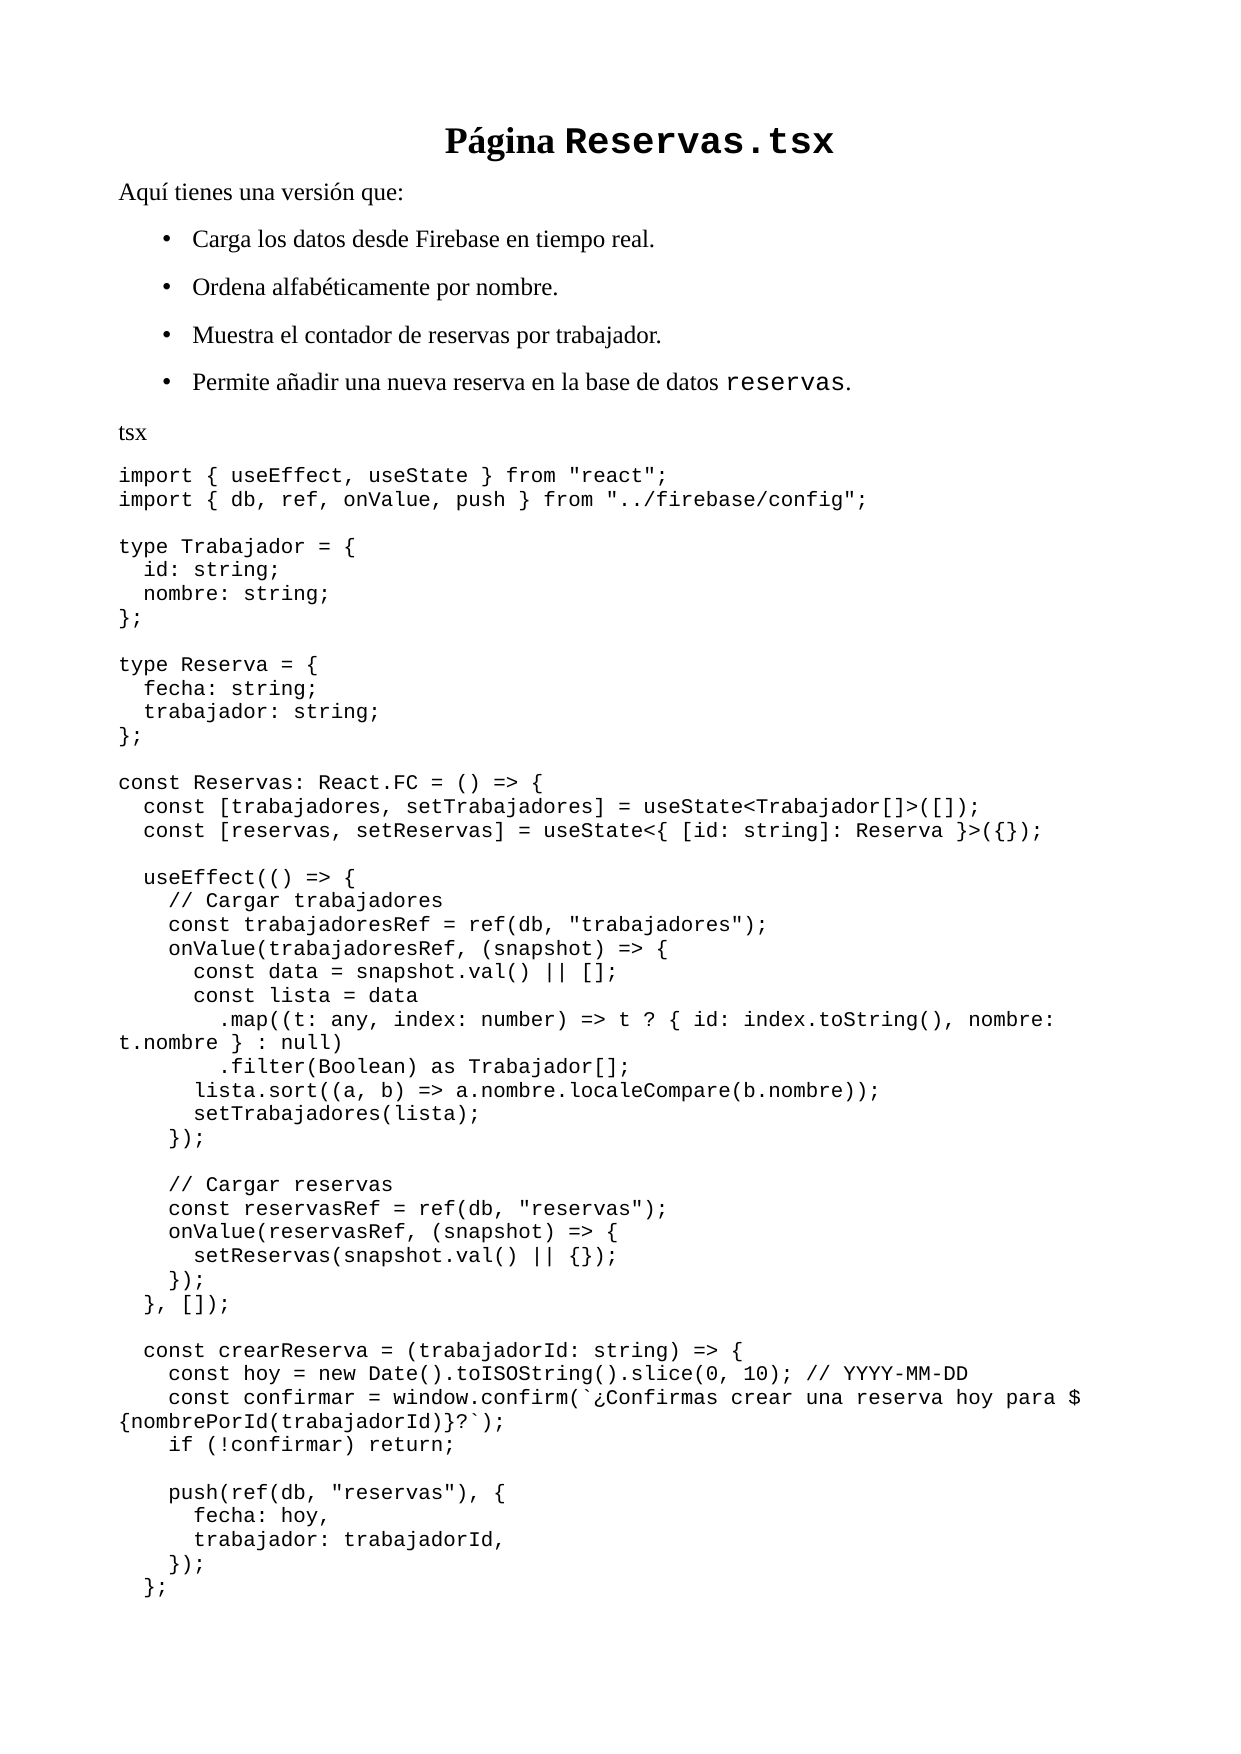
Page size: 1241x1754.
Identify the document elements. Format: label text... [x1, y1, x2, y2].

list Ordena alfabéticamente por nombre. [162, 272, 1122, 301]
text id: string; [118, 559, 1122, 583]
text }, []); [118, 1292, 1122, 1316]
text }; [118, 1576, 1122, 1600]
text setReservas(snapshot.val() || {}); [118, 1245, 1122, 1269]
text const confirmar = window.confirm(`¿Confirmas crear una reserva hoy para ${nombrePorId(trabajadorId)}?`); [118, 1387, 1122, 1434]
text type Reserva = { [118, 654, 1122, 678]
text .filter(Boolean) as Trabajador[]; [118, 1056, 1122, 1080]
text const trabajadoresRef = ref(db, "trabajadores"); [118, 914, 1122, 938]
text trabajador: trabajadorId, [118, 1529, 1122, 1553]
text nombre: string; [118, 583, 1122, 607]
text fecha: hoy, [118, 1505, 1122, 1529]
text }); [118, 1553, 1122, 1576]
text }); [118, 1269, 1122, 1292]
text }); [118, 1127, 1122, 1151]
text const hoy = new Date().toISOString().slice(0, 10); // YYYY-MM-DD [118, 1363, 1122, 1387]
text trabajador: string; [118, 701, 1122, 725]
list Permite añadir una nueva reserva en la base de datos reservas. [162, 367, 1122, 398]
list Carga los datos desde Firebase en tiempo real. [162, 224, 1122, 253]
text }; [118, 607, 1122, 630]
text }; [118, 725, 1122, 749]
text Aquí tienes una versión que: [118, 177, 1122, 206]
text onValue(trabajadoresRef, (snapshot) => { [118, 938, 1122, 961]
text fecha: string; [118, 678, 1122, 701]
text import { db, ref, onValue, push } from "../firebase/config"; [118, 488, 1122, 512]
text const [trabajadores, setTrabajadores] = useState<Trabajador[]>([]); [118, 796, 1122, 819]
list Muestra el contador de reservas por trabajador. [162, 320, 1122, 348]
text const data = snapshot.val() || []; [118, 961, 1122, 985]
text // Cargar reservas [118, 1174, 1122, 1198]
text if (!confirmar) return; [118, 1434, 1122, 1458]
text const crearReserva = (trabajadorId: string) => { [118, 1340, 1122, 1363]
text // Cargar trabajadores [118, 891, 1122, 914]
text import { useEffect, useState } from "react"; [118, 465, 1122, 488]
text const lista = data [118, 985, 1122, 1009]
text const [reservas, setReservas] = useState<{ [id: string]: Reserva }>({}); [118, 819, 1122, 843]
text tsx [118, 417, 1122, 446]
text .map((t: any, index: number) => t ? { id: index.toString(), nombre: t.nombre } : null) [118, 1009, 1122, 1056]
text type Trabajador = { [118, 536, 1122, 559]
text push(ref(db, "reservas"), { [118, 1482, 1122, 1505]
text lista.sort((a, b) => a.nombre.localeCompare(b.nombre)); [118, 1080, 1122, 1103]
subtitle 📄 Página Reservas.tsx [118, 118, 1122, 164]
text const reservasRef = ref(db, "reservas"); [118, 1198, 1122, 1222]
text useEffect(() => { [118, 867, 1122, 891]
text onValue(reservasRef, (snapshot) => { [118, 1222, 1122, 1245]
text setTrabajadores(lista); [118, 1103, 1122, 1127]
text const Reservas: React.FC = () => { [118, 772, 1122, 796]
